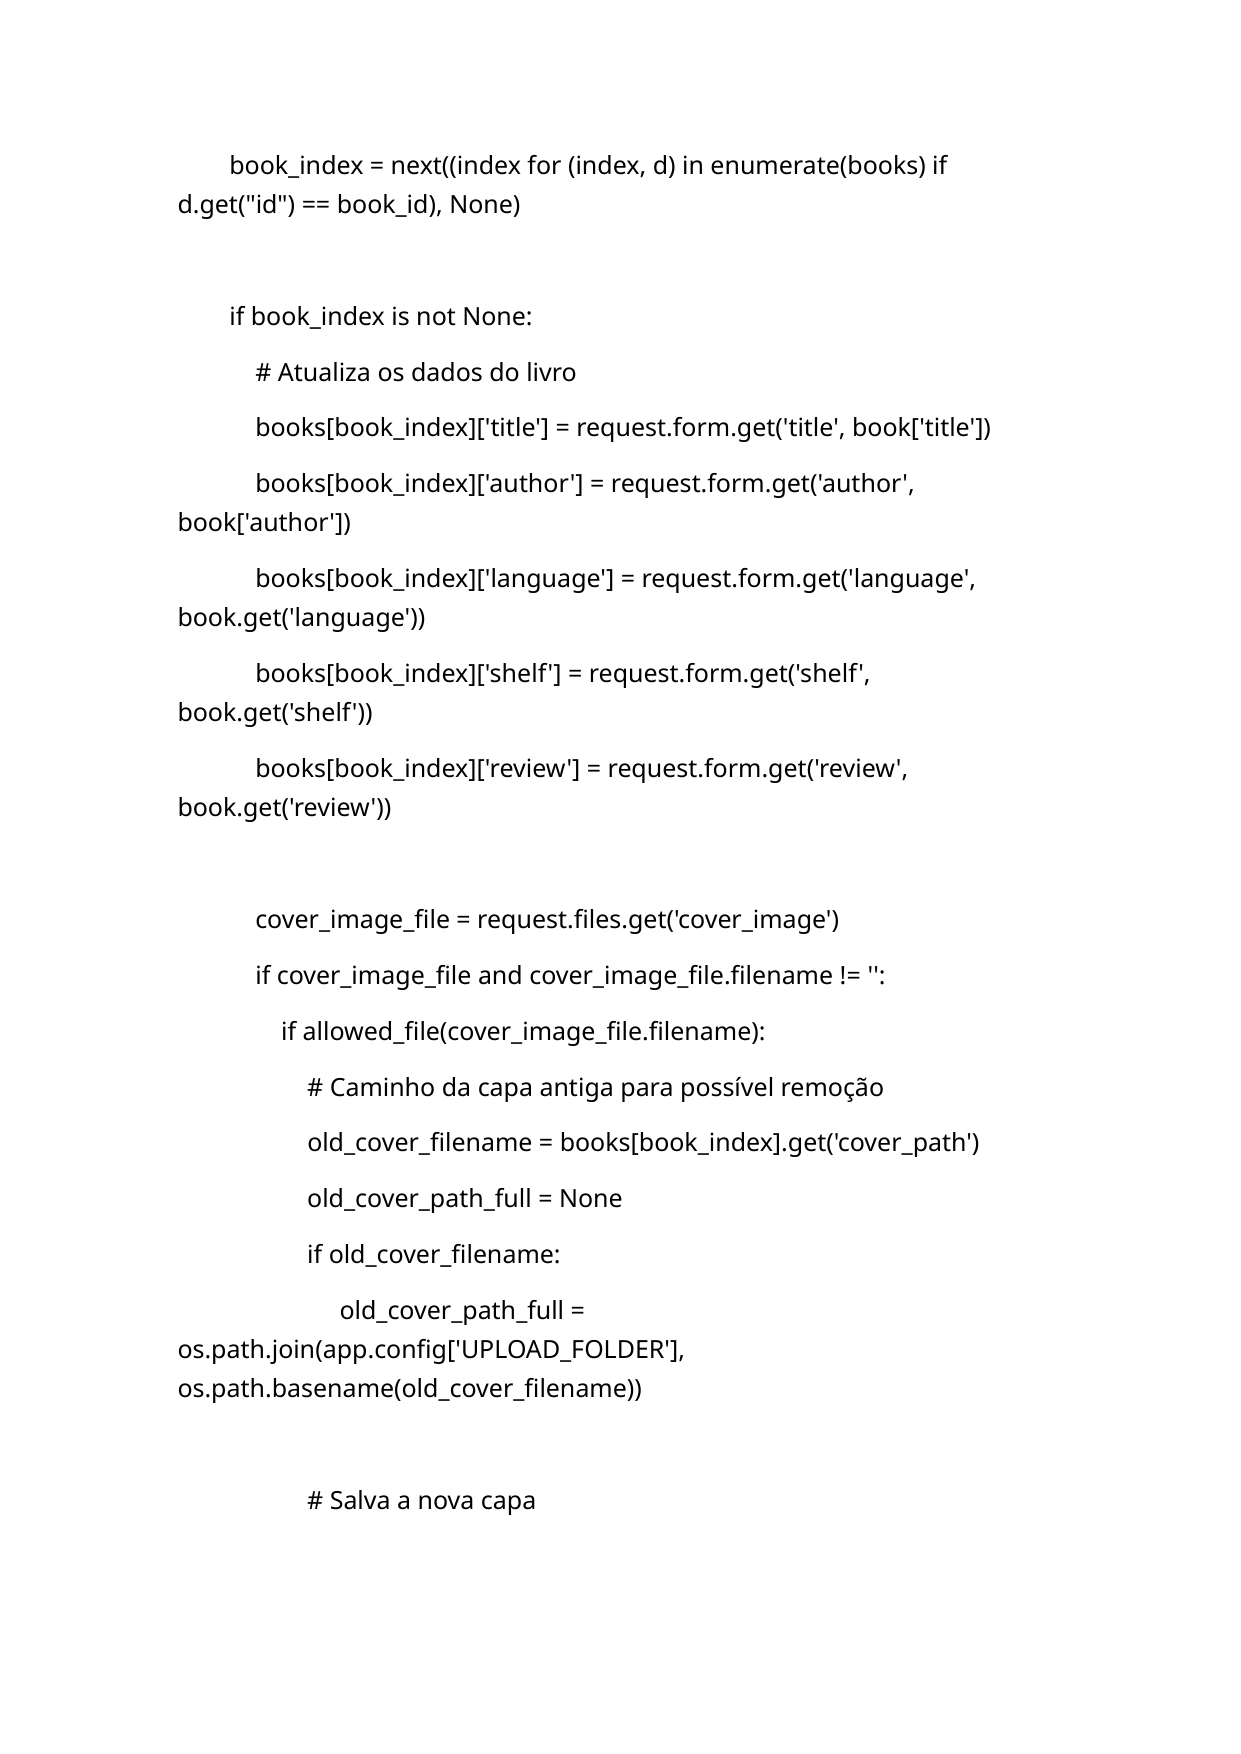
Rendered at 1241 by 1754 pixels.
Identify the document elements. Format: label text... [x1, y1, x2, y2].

text books[book_index]['author'] = request.form.get('author', book['author']) [177, 466, 1063, 539]
text books[book_index]['language'] = request.form.get('language', book.get('language')) [177, 561, 1063, 634]
text old_cover_filename = books[book_index].get('cover_path') [177, 1125, 1063, 1159]
text # Atualiza os dados do livro [177, 354, 1063, 388]
text old_cover_path_full = None [177, 1181, 1063, 1215]
text old_cover_path_full = os.path.join(app.config['UPLOAD_FOLDER'], os.path.basename(old_cover_filename)) [177, 1293, 1063, 1405]
text if book_index is not None: [177, 298, 1063, 332]
text # Caminho da capa antiga para possível remoção [177, 1069, 1063, 1103]
text cover_image_file = request.files.get('cover_image') [177, 902, 1063, 936]
text if allowed_file(cover_image_file.filename): [177, 1013, 1063, 1047]
text books[book_index]['review'] = request.form.get('review', book.get('review')) [177, 751, 1063, 824]
text # Salva a nova capa [177, 1483, 1063, 1517]
text books[book_index]['shelf'] = request.form.get('shelf', book.get('shelf')) [177, 656, 1063, 729]
text book_index = next((index for (index, d) in enumerate(books) if d.get("id") == book_id), None) [177, 148, 1063, 221]
text if old_cover_filename: [177, 1237, 1063, 1271]
text books[book_index]['title'] = request.form.get('title', book['title']) [177, 410, 1063, 444]
text if cover_image_file and cover_image_file.filename != '': [177, 958, 1063, 992]
